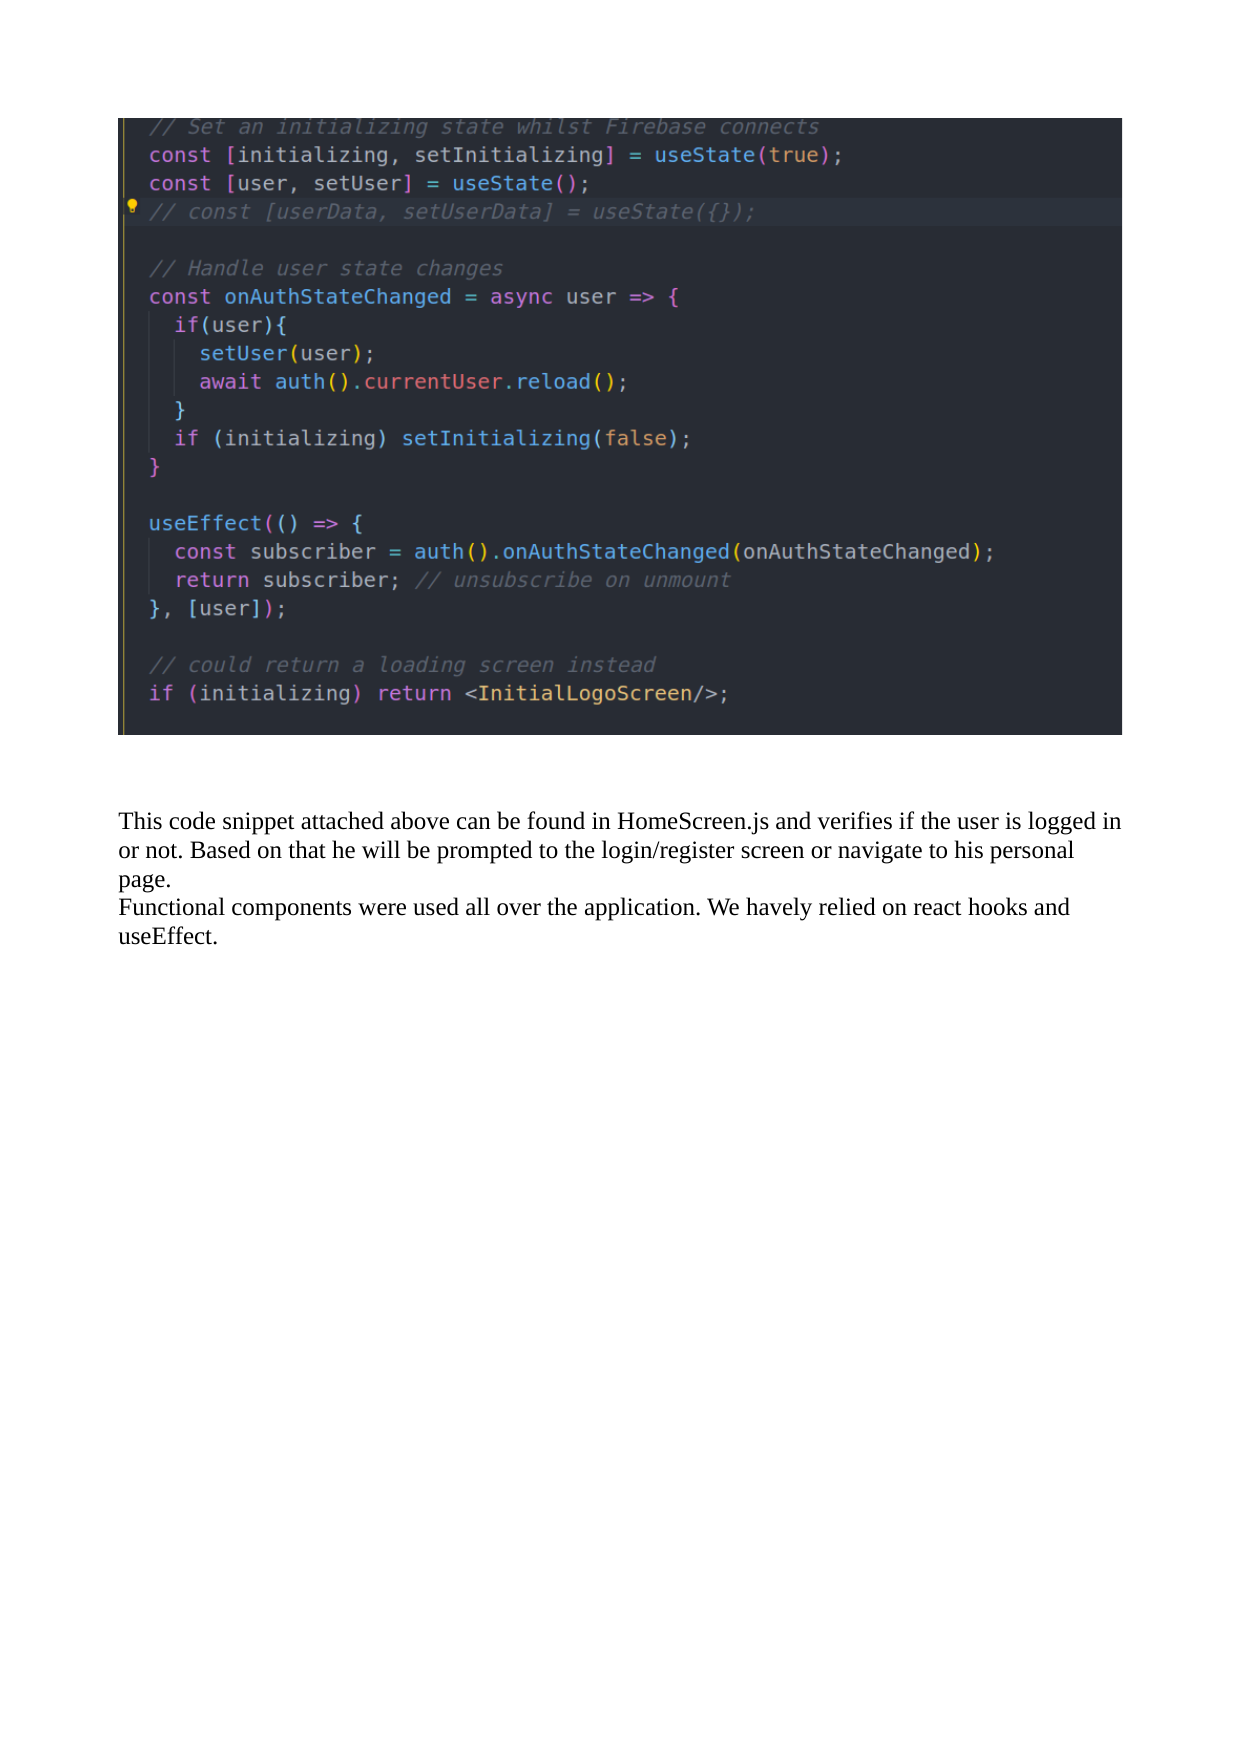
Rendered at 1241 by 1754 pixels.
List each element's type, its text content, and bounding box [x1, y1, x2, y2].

picture [118, 118, 1123, 735]
text Functional components were used all over the application. We havely relied on react hooks and useEffect. [118, 892, 1122, 950]
text This code snippet attached above can be found in HomeScreen.js and verifies if the user is logged in or not. Based on that he will be prompted to the login/register screen or navigate to his personal page. [118, 806, 1122, 892]
